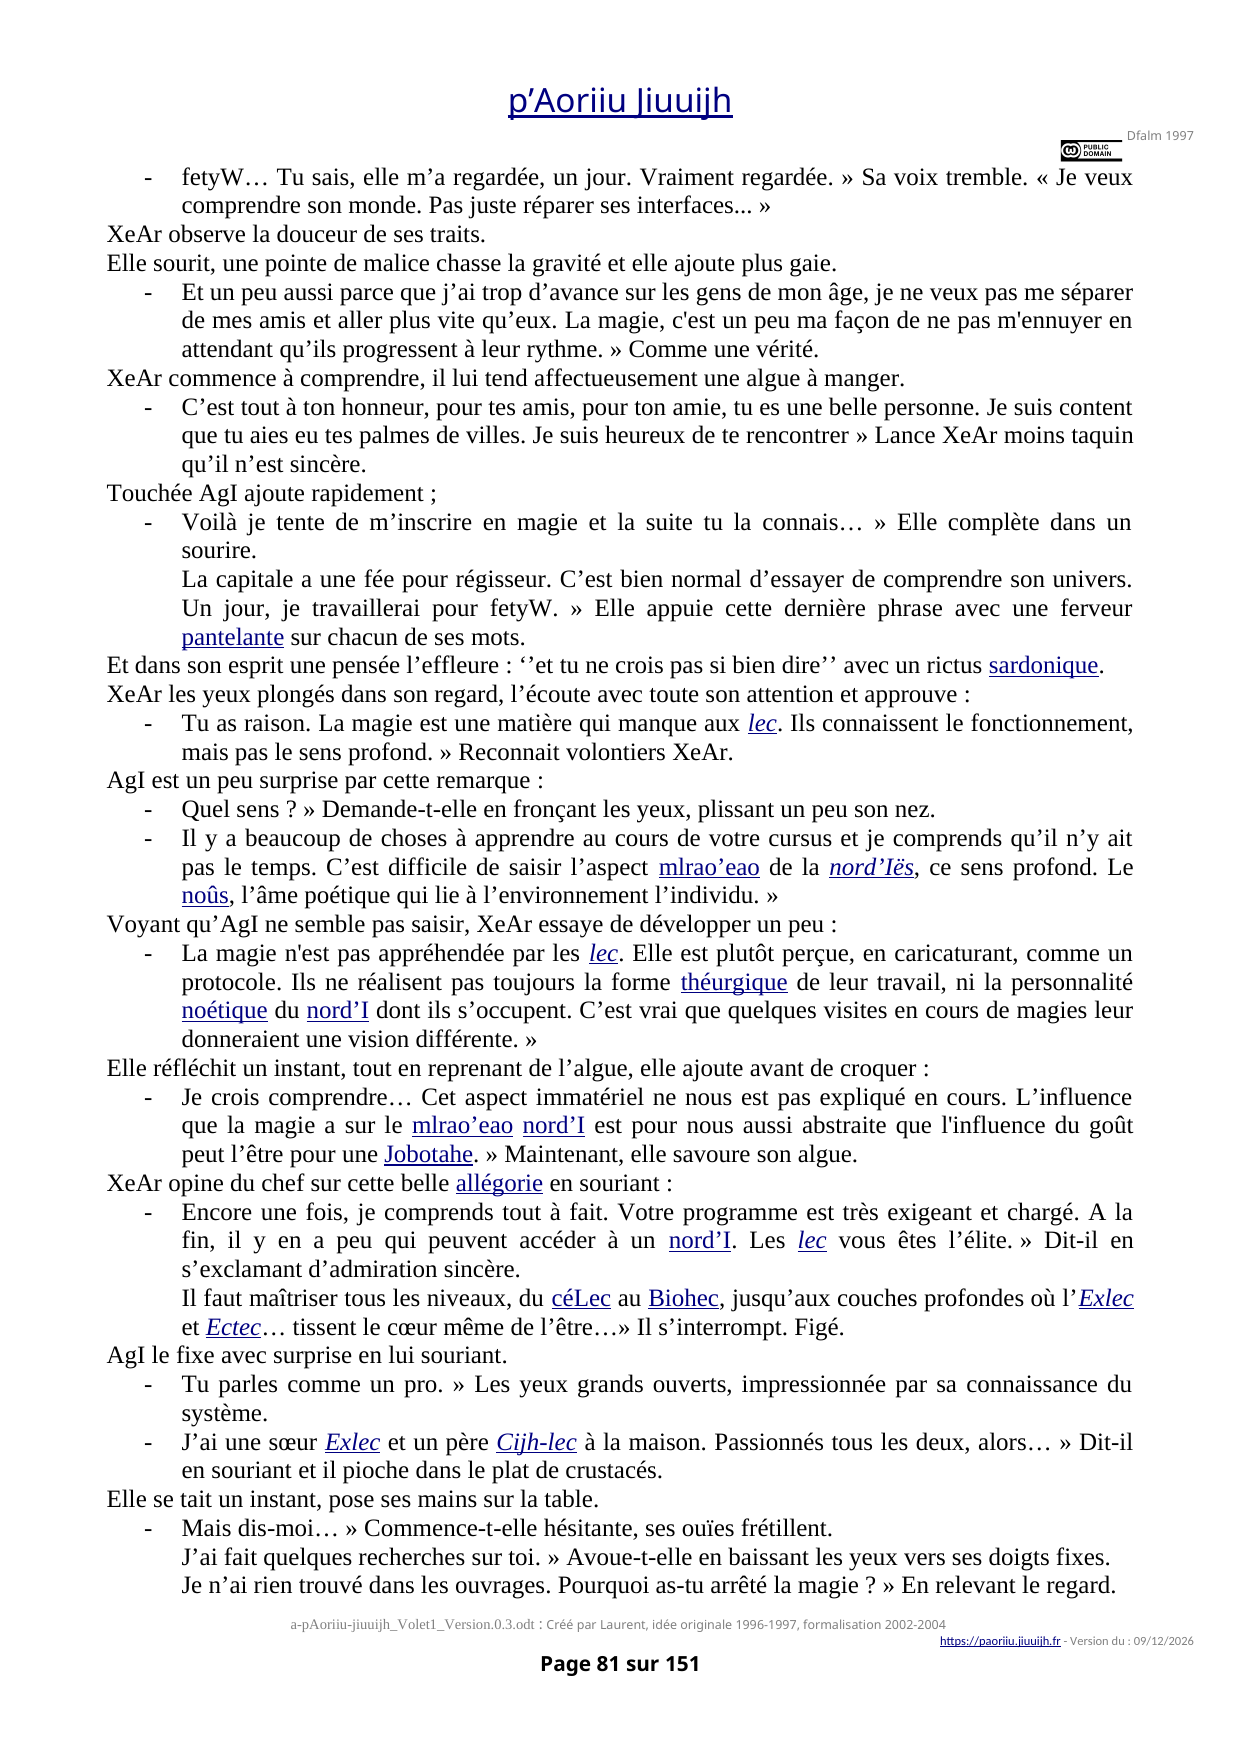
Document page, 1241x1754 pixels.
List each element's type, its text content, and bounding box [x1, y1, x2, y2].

list Et un peu aussi parce que j’ai trop d’avance sur les gens de mon âge, je ne veux pas me séparer de mes amis et aller plus vite qu’eux. La magie, c'est un peu ma façon de ne pas m'ennuyer en attendant qu’ils progressent à leur rythme. » Comme une vérité. [144, 277, 1134, 363]
text Il faut maîtriser tous les niveaux, du céLec au Biohec, jusqu’aux couches profondes où l’Exlec et Ectec… tissent le cœur même de l’être…» Il s’interrompt. Figé. [181, 1283, 1134, 1341]
text AgI le fixe avec surprise en lui souriant. [106, 1341, 1134, 1369]
list C’est tout à ton honneur, pour tes amis, pour ton amie, tu es une belle personne. Je suis content que tu aies eu tes palmes de villes. Je suis heureux de te rencontrer » Lance XeAr moins taquin qu’il n’est sincère. [144, 392, 1134, 478]
text XeAr observe la douceur de ses traits. [106, 219, 1134, 248]
list Voilà je tente de m’inscrire en magie et la suite tu la connais… » Elle complète dans un sourire. [144, 507, 1134, 564]
list J’ai une sœur Exlec et un père Cijh-lec à la maison. Passionnés tous les deux, alors… » Dit-il en souriant et il pioche dans le plat de crustacés. [144, 1427, 1134, 1484]
list Tu parles comme un pro. » Les yeux grands ouverts, impressionnée par sa connaissance du système. [144, 1369, 1134, 1427]
text Et dans son esprit une pensée l’effleure : ‘’et tu ne crois pas si bien dire’’ avec un rictus sardonique. [106, 651, 1134, 679]
list Il y a beaucoup de choses à apprendre au cours de votre cursus et je comprends qu’il n’y ait pas le temps. C’est difficile de saisir l’aspect mlrao’eao de la nord’Iës, ce sens profond. Le noûs, l’âme poétique qui lie à l’environnement l’individu. » [144, 823, 1134, 909]
list La magie n'est pas appréhendée par les lec. Elle est plutôt perçue, en caricaturant, comme un protocole. Ils ne réalisent pas toujours la forme théurgique de leur travail, ni la personnalité noétique du nord’I dont ils s’occupent. C’est vrai que quelques visites en cours de magies leur donneraient une vision différente. » [144, 938, 1134, 1053]
text XeAr les yeux plongés dans son regard, l’écoute avec toute son attention et approuve : [106, 679, 1134, 708]
text Voyant qu’AgI ne semble pas saisir, XeAr essaye de développer un peu : [106, 909, 1134, 938]
text Elle sourit, une pointe de malice chasse la gravité et elle ajoute plus gaie. [106, 248, 1134, 277]
list Tu as raison. La magie est une matière qui manque aux lec. Ils connaissent le fonctionnement, mais pas le sens profond. » Reconnait volontiers XeAr. [144, 708, 1134, 766]
list Quel sens ? » Demande-t-elle en fronçant les yeux, plissant un peu son nez. [144, 794, 1134, 823]
text Touchée AgI ajoute rapidement ; [106, 478, 1134, 507]
text XeAr opine du chef sur cette belle allégorie en souriant : [106, 1168, 1134, 1197]
list Je crois comprendre… Cet aspect immatériel ne nous est pas expliqué en cours. L’influence que la magie a sur le mlrao’eao nord’I est pour nous aussi abstraite que l'influence du goût peut l’être pour une Jobotahe. » Maintenant, elle savoure son algue. [144, 1082, 1134, 1168]
list Encore une fois, je comprends tout à fait. Votre programme est très exigeant et chargé. A la fin, il y en a peu qui peuvent accéder à un nord’I. Les lec vous êtes l’élite. » Dit-il en s’exclamant d’admiration sincère. [144, 1197, 1134, 1283]
list fetyW… Tu sais, elle m’a regardée, un jour. Vraiment regardée. » Sa voix tremble. « Je veux comprendre son monde. Pas juste réparer ses interfaces... » [144, 162, 1134, 219]
text AgI est un peu surprise par cette remarque : [106, 766, 1134, 794]
text Elle se tait un instant, pose ses mains sur la table. [106, 1484, 1134, 1513]
text La capitale a une fée pour régisseur. C’est bien normal d’essayer de comprendre son univers. Un jour, je travaillerai pour fetyW. » Elle appuie cette dernière phrase avec une ferveur pantelante sur chacun de ses mots. [181, 564, 1134, 651]
text XeAr commence à comprendre, il lui tend affectueusement une algue à manger. [106, 363, 1134, 392]
text Je n’ai rien trouvé dans les ouvrages. Pourquoi as-tu arrêté la magie ? » En relevant le regard. [181, 1571, 1134, 1599]
text Elle réfléchit un instant, tout en reprenant de l’algue, elle ajoute avant de croquer : [106, 1053, 1134, 1082]
list Mais dis-moi… » Commence-t-elle hésitante, ses ouïes frétillent. [144, 1513, 1134, 1542]
text J’ai fait quelques recherches sur toi. » Avoue-t-elle en baissant les yeux vers ses doigts fixes. [181, 1542, 1134, 1571]
